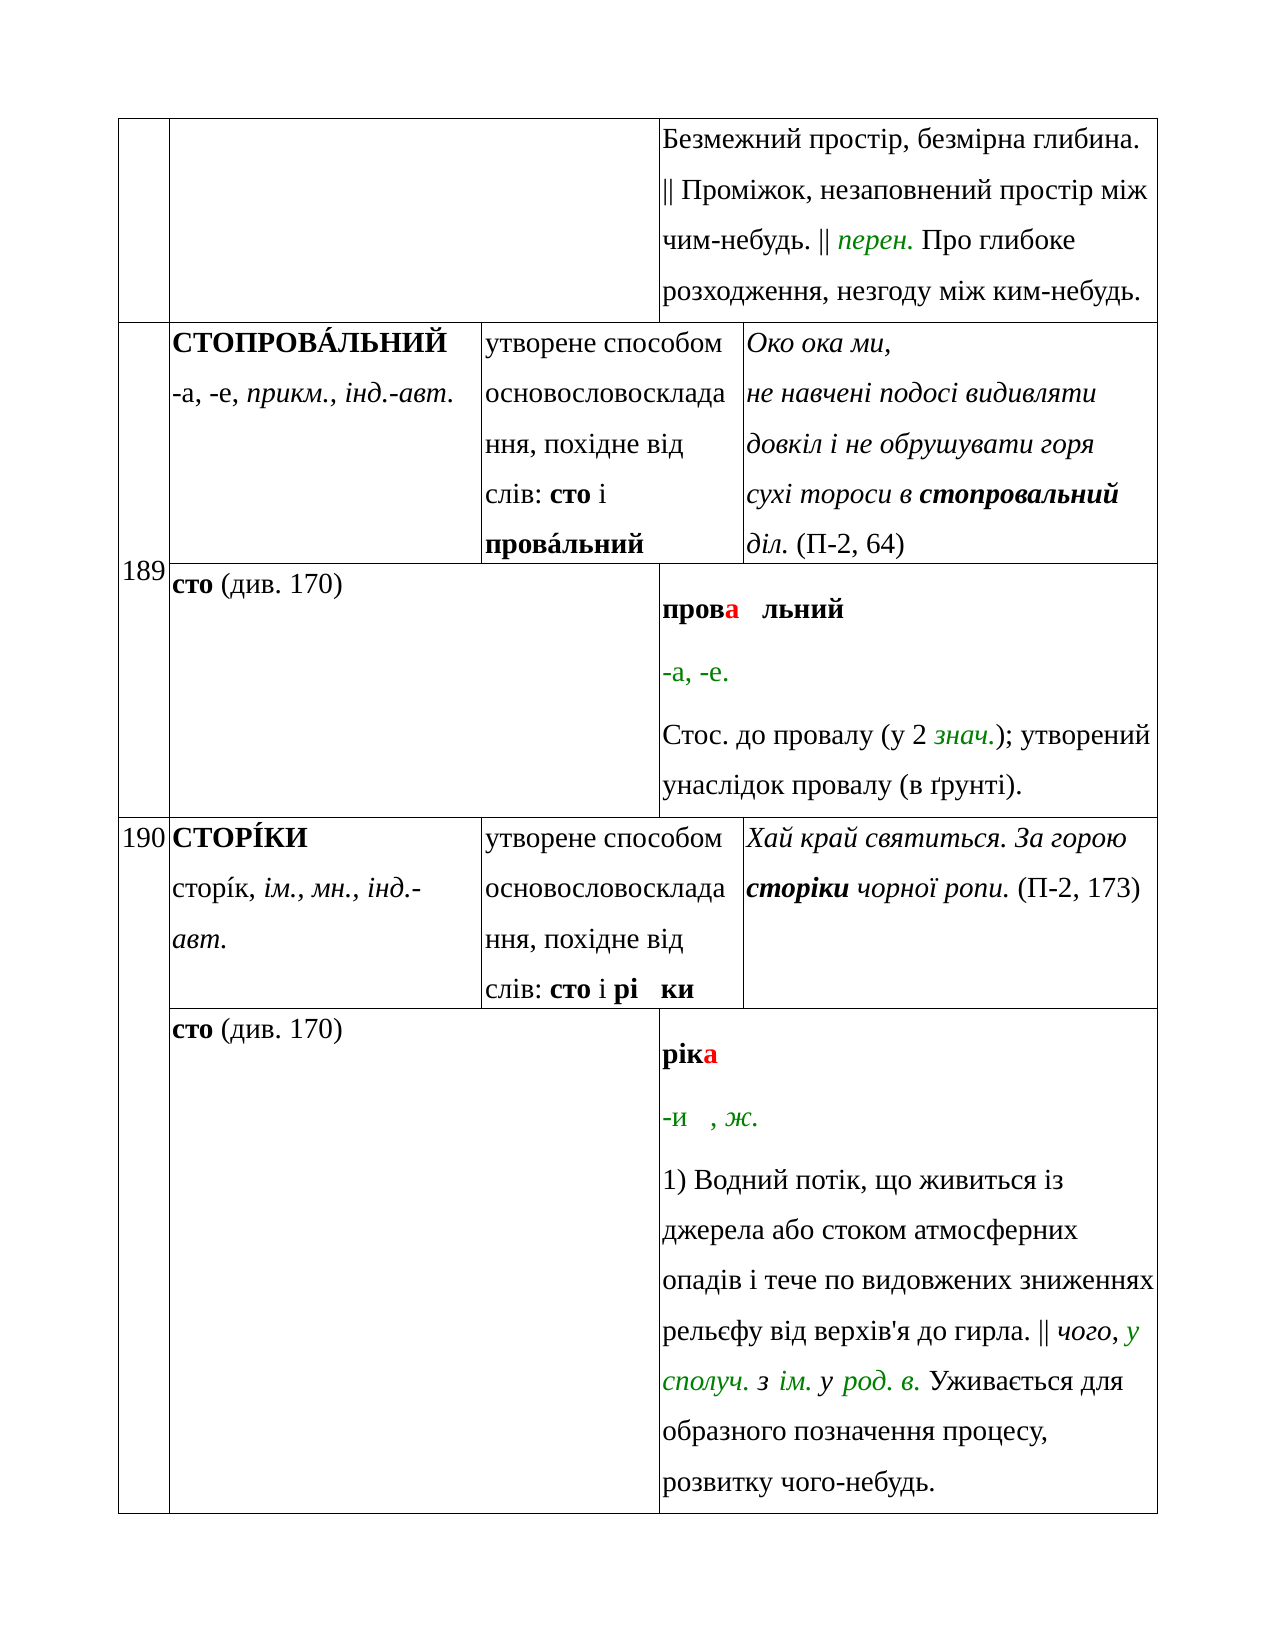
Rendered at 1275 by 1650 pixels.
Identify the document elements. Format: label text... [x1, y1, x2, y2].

table_cell провальний -а, -е. Стос. до провалу (у 2 знач.); утворений унаслідок провалу (в ґрунті). [660, 564, 1157, 817]
table_cell Сторíки сторíк, ім., мн., інд.-авт. [170, 818, 481, 1008]
table_cell утворене способом основословоскладання, похідне від слів: сто і ріки [482, 818, 743, 1008]
table_cell Безмежний простір, безмірна глибина. || Проміжок, незаповнений простір між чим-небудь. || перен. Про глибоке розходження, незгоду між ким-небудь. [660, 119, 1157, 322]
table_cell Око ока ми, не навчені подосі видивляти довкіл і не обрушувати горя сухі тороси в стопровальний діл. (П‑2, 64) [744, 323, 1157, 563]
table_cell [170, 119, 659, 322]
table_cell Хай край святиться. За горою сторіки чорної ропи. (П‑2, 173) [744, 818, 1157, 1008]
table_cell 189 [119, 323, 169, 817]
table_cell 190 [119, 818, 169, 1513]
table_cell сто (див. 170) [170, 564, 659, 817]
table_cell ріка -и, ж. 1) Водний потік, що живиться із джерела або стоком атмосферних опадів і тече по видовжених зниженнях рельєфу від верхів'я до гирла. || чого, у сполуч. з ім. у род. в. Уживається для образного позначення процесу, розвитку чого-небудь. [660, 1009, 1157, 1513]
table_cell Стопровáльний -а, -е, прикм., інд.-авт. [170, 323, 481, 563]
table_cell сто (див. 170) [170, 1009, 659, 1513]
table_cell утворене способом основословоскладання, похідне від слів: сто і провáльний [482, 323, 743, 563]
table_cell [119, 119, 169, 322]
